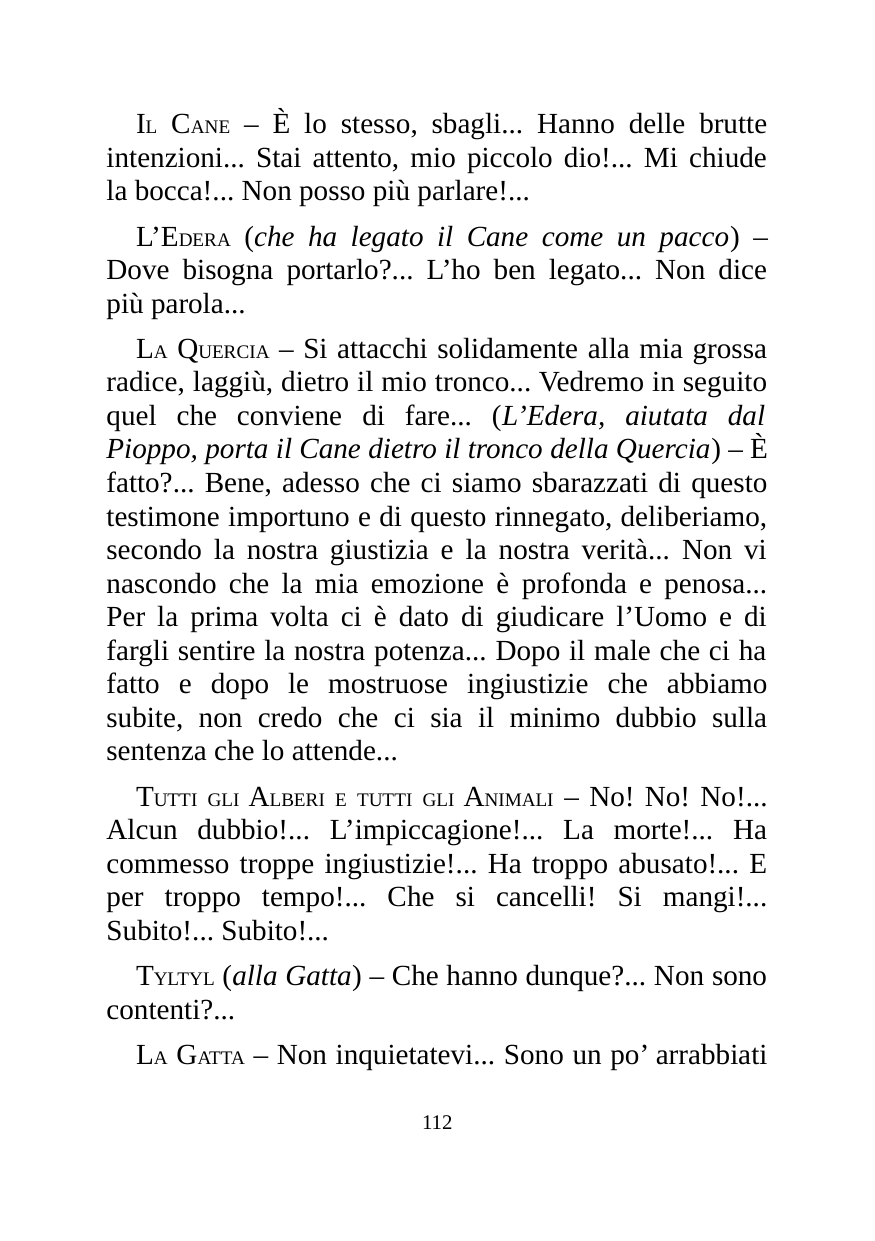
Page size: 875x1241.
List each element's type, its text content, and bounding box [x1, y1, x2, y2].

text Tyltyl (alla Gatta) – Che hanno dunque?... Non sono contenti?... [106, 958, 768, 1025]
text L’Edera (che ha legato il Cane come un pacco) – Dove bisogna portarlo?... L’ho ben legato... Non dice più parola... [106, 219, 768, 319]
text Tutti gli Alberi e tutti gli Animali – No! No! No!... Alcun dubbio!... L’impiccagione!... La morte!... Ha commesso troppe ingiustizie!... Ha troppo abusato!... E per troppo tempo!... Che si cancelli! Si mangi!... Subito!... Subito!... [106, 779, 768, 947]
text La Gatta – Non inquietatevi... Sono un po’ arrabbiati [106, 1037, 768, 1071]
text La Quercia – Si attacchi solidamente alla mia grossa radice, laggiù, dietro il mio tronco... Vedremo in seguito quel che conviene di fare... (L’Edera, aiutata dal Pioppo, porta il Cane dietro il tronco della Quercia) – È fatto?... Bene, adesso che ci siamo sbarazzati di questo testimone importuno e di questo rinnegato, deliberiamo, secondo la nostra giustizia e la nostra verità... Non vi nascondo che la mia emozione è profonda e penosa... Per la prima volta ci è dato di giudicare l’Uomo e di fargli sentire la nostra potenza... Dopo il male che ci ha fatto e dopo le mostruose ingiustizie che abbiamo subite, non credo che ci sia il minimo dubbio sulla sentenza che lo attende... [106, 331, 768, 767]
text Il Cane – È lo stesso, sbagli... Hanno delle brutte intenzioni... Stai attento, mio piccolo dio!... Mi chiude la bocca!... Non posso più parlare!... [106, 106, 768, 207]
